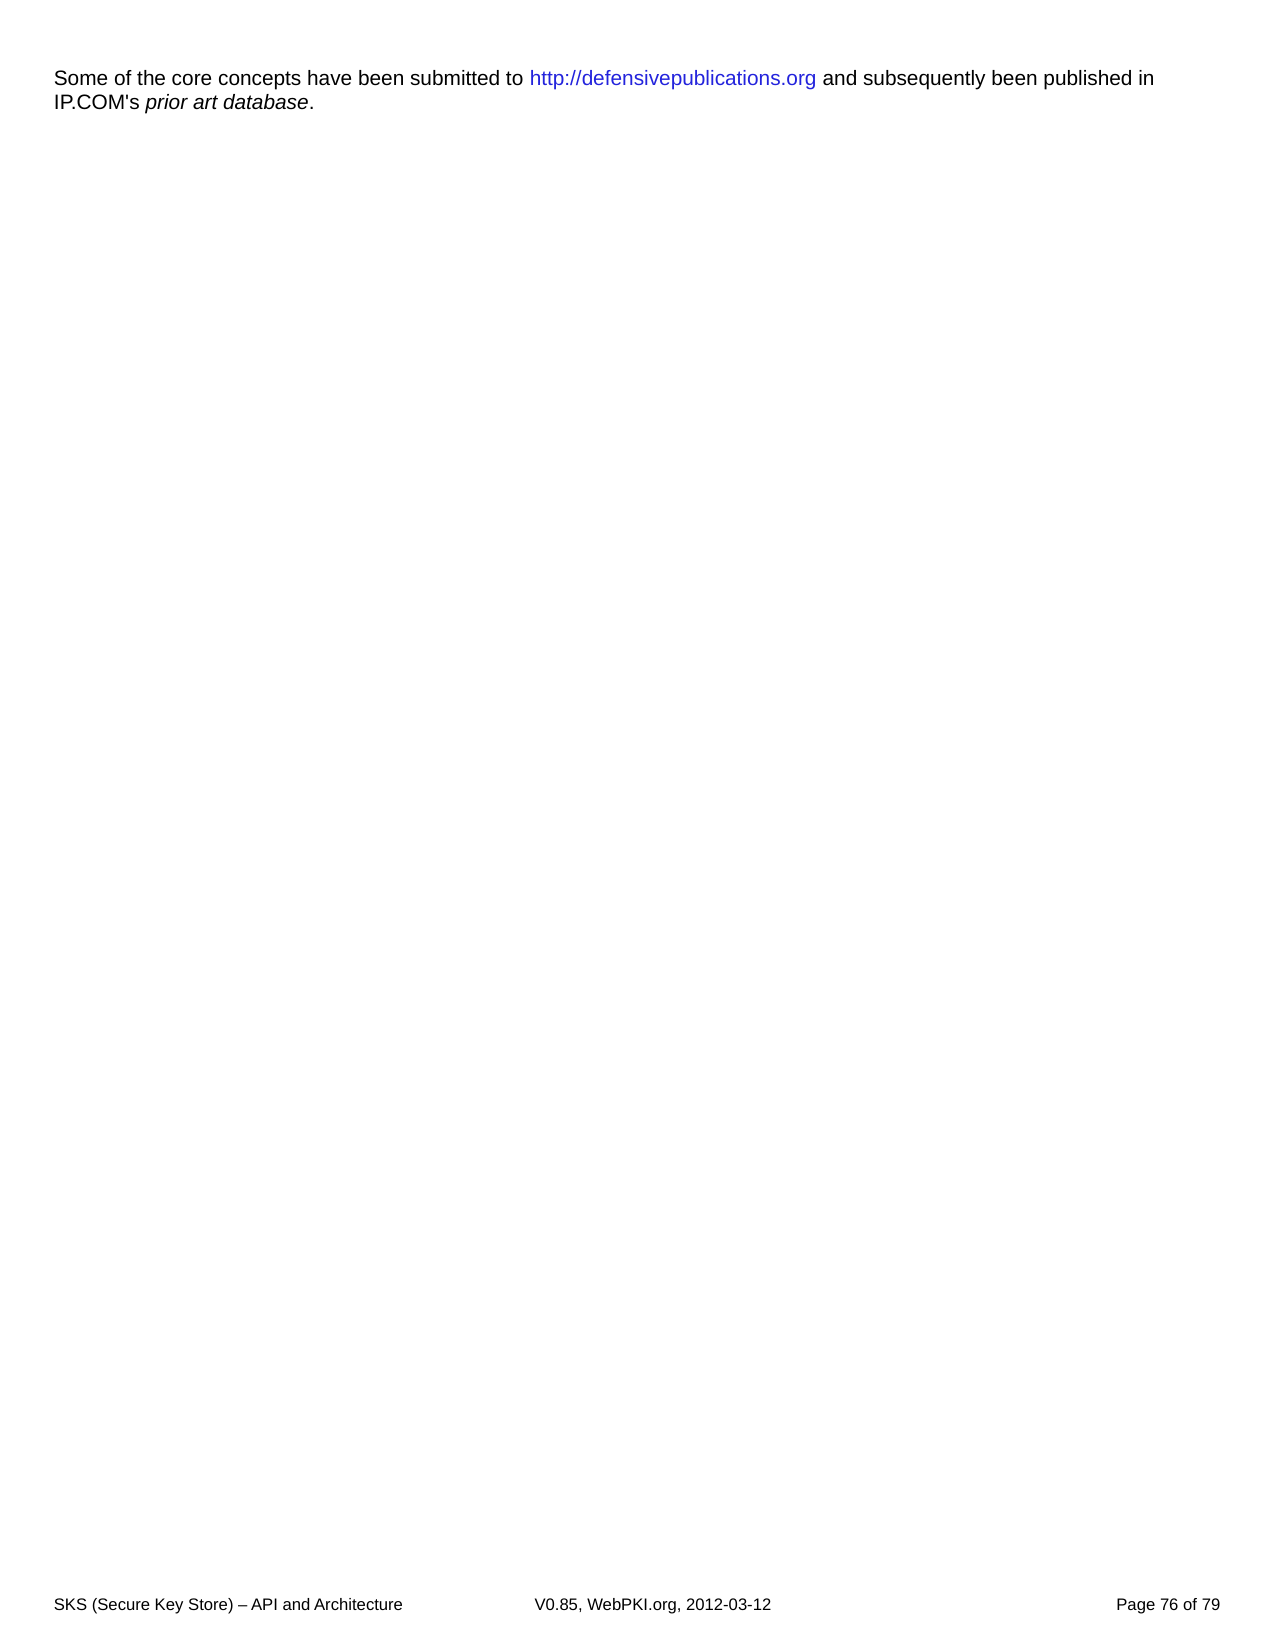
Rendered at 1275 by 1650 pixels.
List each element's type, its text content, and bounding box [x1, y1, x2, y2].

text Some of the core concepts have been submitted to http://defensivepublications.org and subsequently been published in IP.COM's prior art database. [54, 66, 1221, 114]
